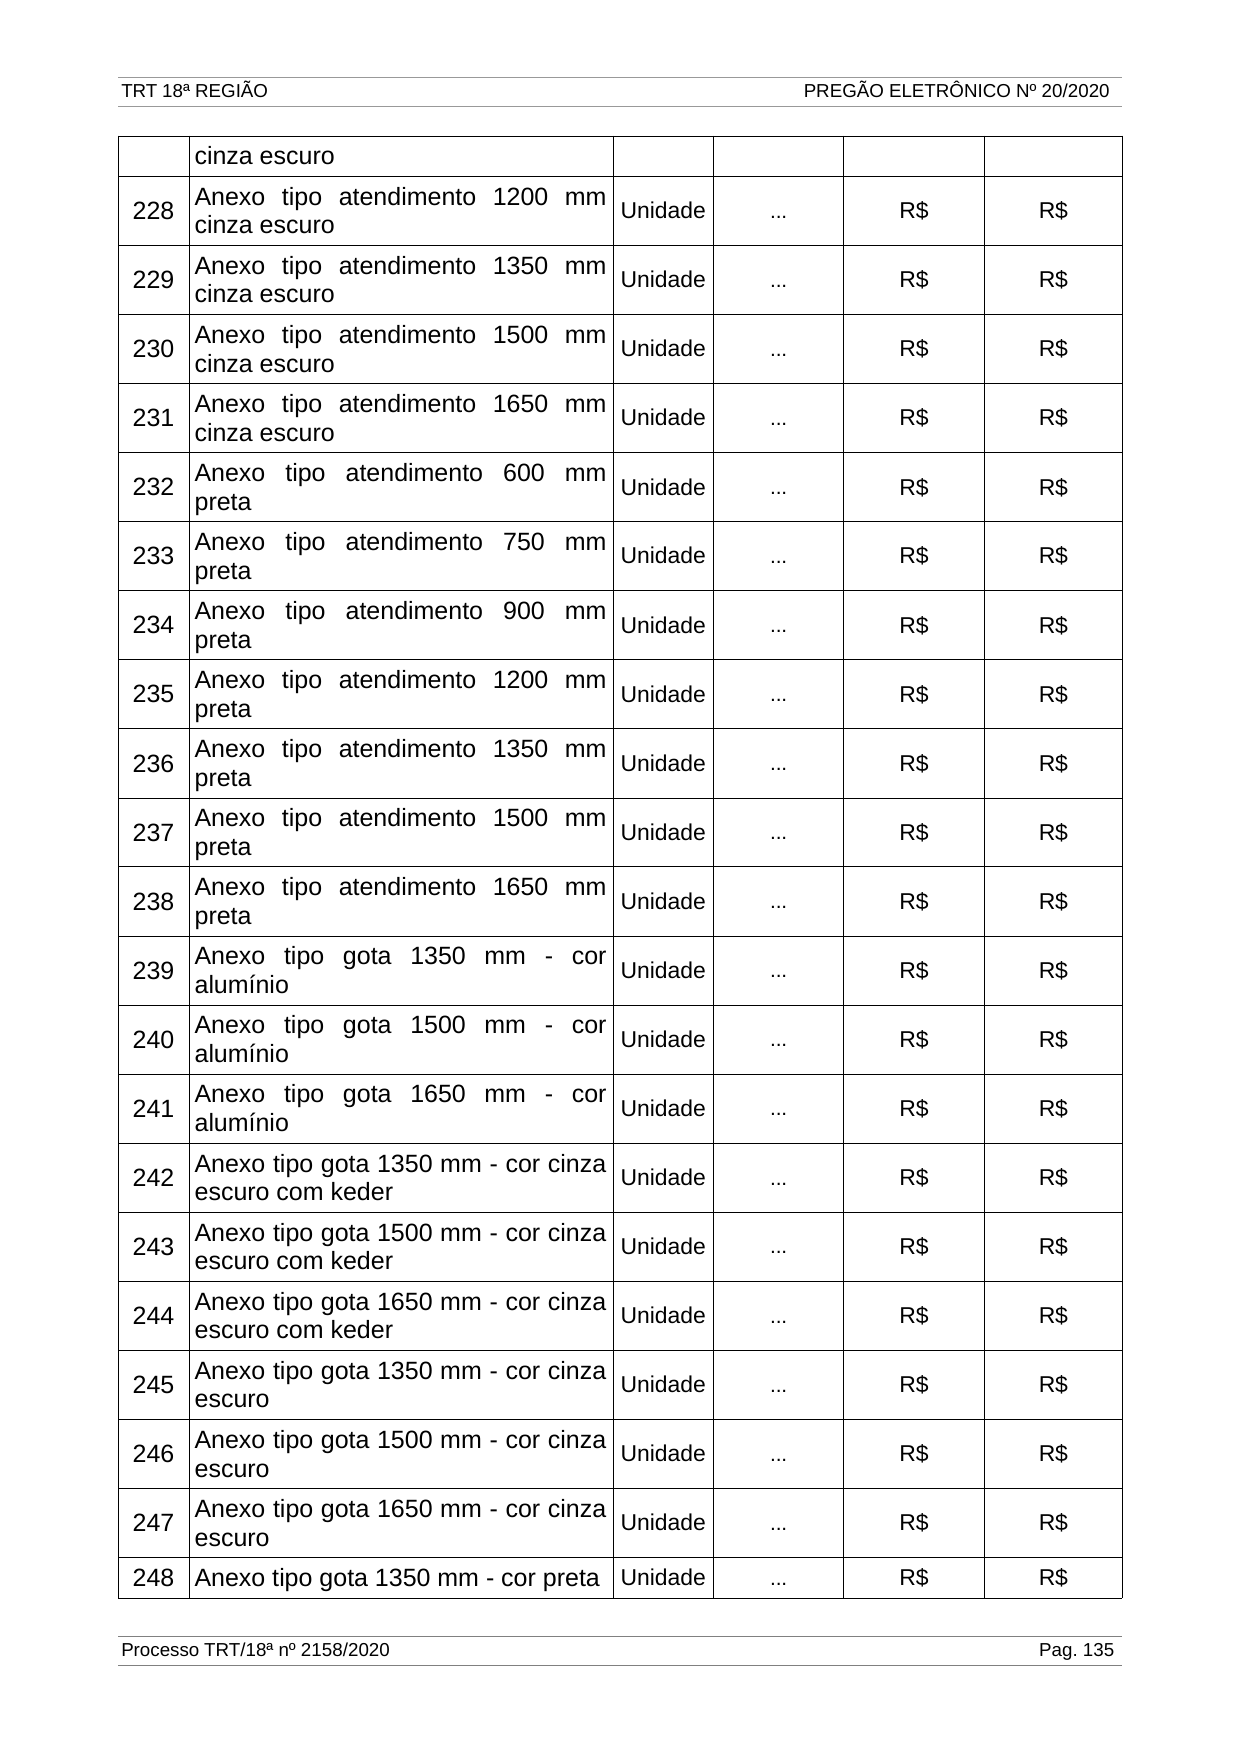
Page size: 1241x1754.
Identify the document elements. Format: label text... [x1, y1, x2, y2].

table_cell R$ [844, 246, 984, 314]
table_cell Unidade [614, 591, 713, 659]
table_cell Anexo tipo atendimento 900 mm preta [190, 591, 613, 659]
table_cell 246 [119, 1420, 189, 1488]
table_cell ... [714, 729, 843, 797]
table_cell R$ [985, 1006, 1122, 1074]
table_cell Anexo tipo gota 1650 mm - cor cinza escuro com keder [190, 1282, 613, 1350]
table_cell 241 [119, 1075, 189, 1143]
table_cell 244 [119, 1282, 189, 1350]
table_cell Unidade [614, 1558, 713, 1597]
table_cell Unidade [614, 1282, 713, 1350]
table_cell R$ [844, 1144, 984, 1212]
table_cell Anexo tipo gota 1350 mm - cor cinza escuro com keder [190, 1144, 613, 1212]
table_cell ... [714, 177, 843, 245]
table_cell R$ [844, 1006, 984, 1074]
table_cell R$ [844, 660, 984, 728]
table_cell R$ [844, 1351, 984, 1419]
table_cell [985, 137, 1122, 176]
table_cell ... [714, 246, 843, 314]
table_cell 238 [119, 867, 189, 936]
table_cell Unidade [614, 1351, 713, 1419]
table_cell Unidade [614, 1489, 713, 1557]
table_cell [119, 137, 189, 176]
table_cell R$ [844, 1489, 984, 1557]
table_cell 242 [119, 1144, 189, 1212]
table_cell Anexo tipo atendimento 1650 mm preta [190, 867, 613, 936]
table_cell R$ [985, 799, 1122, 866]
table_cell Unidade [614, 177, 713, 245]
table_cell 243 [119, 1213, 189, 1281]
table_cell 229 [119, 246, 189, 314]
table_cell 234 [119, 591, 189, 659]
table_cell R$ [844, 384, 984, 452]
table_cell Anexo tipo atendimento 750 mm preta [190, 522, 613, 590]
table_cell 236 [119, 729, 189, 797]
table_cell 248 [119, 1558, 189, 1597]
table_cell Anexo tipo atendimento 1200 mm preta [190, 660, 613, 728]
table_cell Unidade [614, 1006, 713, 1074]
table_cell ... [714, 1006, 843, 1074]
table_cell [614, 137, 713, 176]
table_cell Anexo tipo atendimento 1500 mm cinza escuro [190, 315, 613, 383]
table_cell 232 [119, 453, 189, 521]
table_cell R$ [985, 1213, 1122, 1281]
table_cell Unidade [614, 1144, 713, 1212]
table_cell 245 [119, 1351, 189, 1419]
table_cell Unidade [614, 522, 713, 590]
table_cell ... [714, 1075, 843, 1143]
table_cell R$ [844, 1075, 984, 1143]
table_cell Anexo tipo gota 1500 mm - cor alumínio [190, 1006, 613, 1074]
table_cell Anexo tipo atendimento 1200 mm cinza escuro [190, 177, 613, 245]
table_cell R$ [985, 937, 1122, 1004]
table_cell R$ [985, 591, 1122, 659]
table_cell Unidade [614, 246, 713, 314]
table_cell R$ [844, 1558, 984, 1597]
table_cell R$ [844, 522, 984, 590]
table_cell Anexo tipo gota 1350 mm - cor preta [190, 1558, 613, 1597]
table_cell ... [714, 1420, 843, 1488]
table_cell Unidade [614, 937, 713, 1004]
table_cell R$ [985, 1351, 1122, 1419]
table_cell R$ [844, 315, 984, 383]
table_cell 235 [119, 660, 189, 728]
table_cell ... [714, 1489, 843, 1557]
table_cell R$ [985, 1282, 1122, 1350]
table_cell R$ [844, 799, 984, 866]
table_cell R$ [844, 1420, 984, 1488]
table_cell Unidade [614, 1213, 713, 1281]
table_cell R$ [985, 1075, 1122, 1143]
table_cell cinza escuro [190, 137, 613, 176]
table_cell [844, 137, 984, 176]
table_cell ... [714, 937, 843, 1004]
table_cell Anexo tipo atendimento 1350 mm cinza escuro [190, 246, 613, 314]
table_cell R$ [985, 246, 1122, 314]
table_cell R$ [985, 177, 1122, 245]
table_cell R$ [985, 522, 1122, 590]
table_cell ... [714, 384, 843, 452]
table_cell ... [714, 799, 843, 866]
table_cell Unidade [614, 1420, 713, 1488]
table_cell ... [714, 1558, 843, 1597]
table_cell Unidade [614, 453, 713, 521]
table_cell Anexo tipo atendimento 1500 mm preta [190, 799, 613, 866]
table_cell ... [714, 591, 843, 659]
table_cell Unidade [614, 384, 713, 452]
table_cell R$ [985, 867, 1122, 936]
table_cell [714, 137, 843, 176]
table_cell R$ [985, 729, 1122, 797]
table_cell 230 [119, 315, 189, 383]
table_cell Anexo tipo atendimento 600 mm preta [190, 453, 613, 521]
table_cell R$ [844, 591, 984, 659]
table_cell R$ [844, 937, 984, 1004]
table_cell R$ [985, 1558, 1122, 1597]
table_cell R$ [985, 453, 1122, 521]
table_cell Unidade [614, 867, 713, 936]
table_cell ... [714, 660, 843, 728]
table_cell 240 [119, 1006, 189, 1074]
table_cell R$ [844, 453, 984, 521]
table_cell Unidade [614, 1075, 713, 1143]
table_cell 231 [119, 384, 189, 452]
table_cell R$ [985, 1420, 1122, 1488]
table_cell R$ [844, 1213, 984, 1281]
table_cell Anexo tipo gota 1500 mm - cor cinza escuro com keder [190, 1213, 613, 1281]
table_cell R$ [985, 1489, 1122, 1557]
table_cell R$ [844, 867, 984, 936]
table_cell 237 [119, 799, 189, 866]
table_cell Unidade [614, 799, 713, 866]
table_cell ... [714, 1213, 843, 1281]
table_cell R$ [844, 1282, 984, 1350]
table_cell 239 [119, 937, 189, 1004]
table_cell Anexo tipo gota 1350 mm - cor cinza escuro [190, 1351, 613, 1419]
table_cell Anexo tipo gota 1650 mm - cor cinza escuro [190, 1489, 613, 1557]
table_cell Anexo tipo atendimento 1650 mm cinza escuro [190, 384, 613, 452]
table_cell R$ [985, 1144, 1122, 1212]
table_cell R$ [985, 384, 1122, 452]
table_cell R$ [844, 177, 984, 245]
table_cell Unidade [614, 729, 713, 797]
table_cell R$ [844, 729, 984, 797]
table_cell ... [714, 1144, 843, 1212]
table_cell 233 [119, 522, 189, 590]
table_cell 228 [119, 177, 189, 245]
table_cell 247 [119, 1489, 189, 1557]
table_cell R$ [985, 315, 1122, 383]
table_cell Unidade [614, 315, 713, 383]
table_cell ... [714, 315, 843, 383]
table_cell ... [714, 1351, 843, 1419]
table_cell ... [714, 453, 843, 521]
table_cell ... [714, 522, 843, 590]
table_cell Anexo tipo gota 1500 mm - cor cinza escuro [190, 1420, 613, 1488]
table_cell Unidade [614, 660, 713, 728]
table_cell Anexo tipo gota 1650 mm - cor alumínio [190, 1075, 613, 1143]
table_cell Anexo tipo gota 1350 mm - cor alumínio [190, 937, 613, 1004]
table_cell R$ [985, 660, 1122, 728]
table_cell ... [714, 867, 843, 936]
table_cell ... [714, 1282, 843, 1350]
table_cell Anexo tipo atendimento 1350 mm preta [190, 729, 613, 797]
